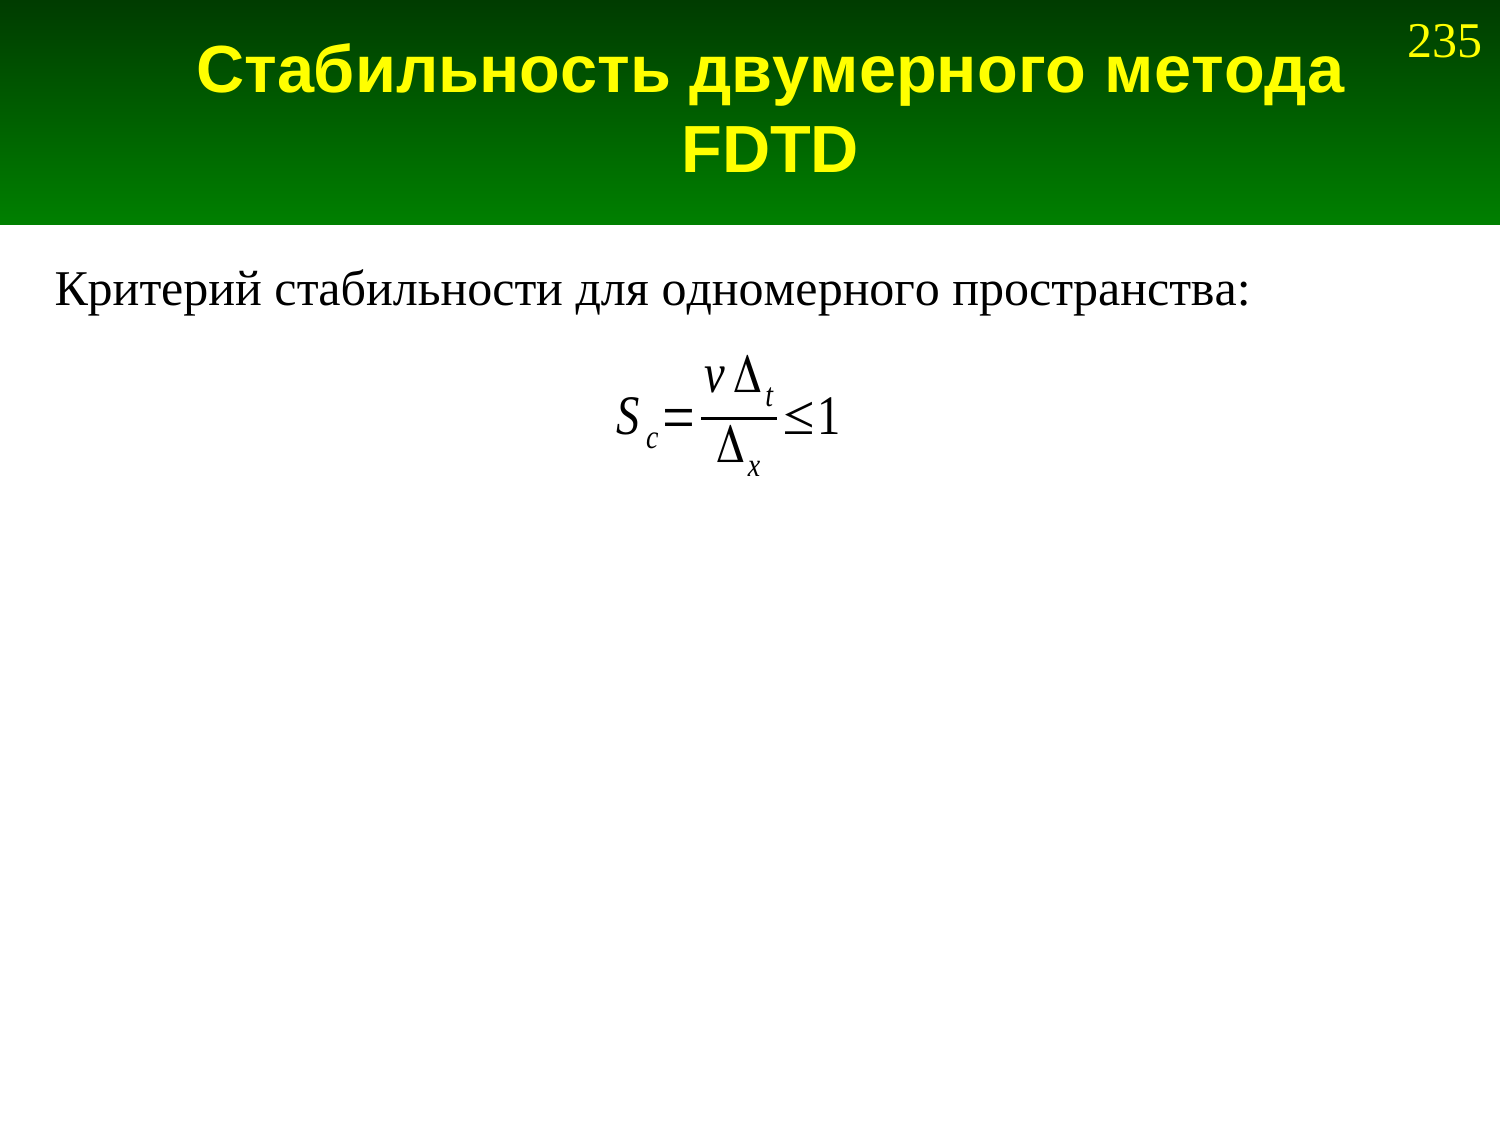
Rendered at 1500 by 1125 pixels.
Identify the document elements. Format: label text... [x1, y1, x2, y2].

chart [602, 343, 853, 485]
text_box Критерий стабильности для одномерного пространства: [39, 248, 1265, 323]
title Стабильность двумерного метода FDTD [100, 7, 1441, 204]
